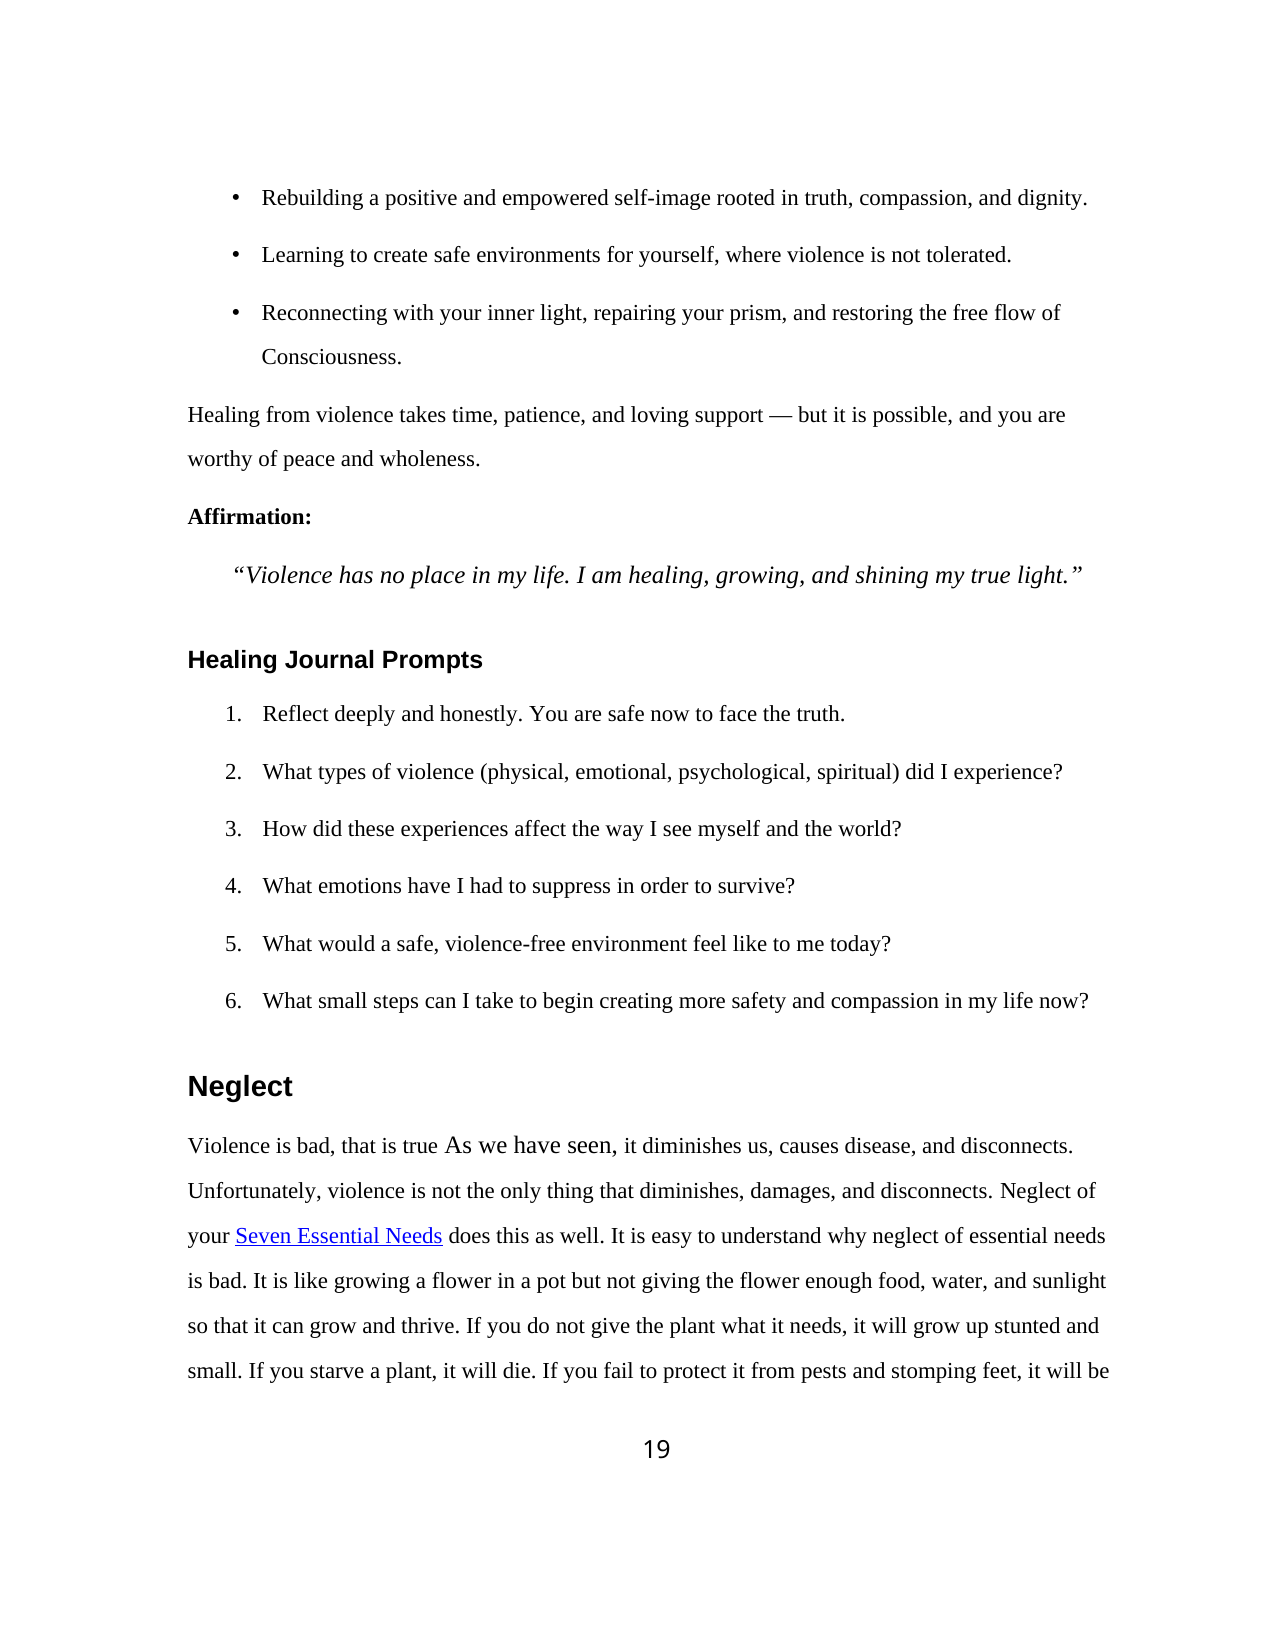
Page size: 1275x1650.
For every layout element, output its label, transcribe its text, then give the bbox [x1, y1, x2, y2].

list What would a safe, violence-free environment feel like to me today? [225, 929, 1125, 956]
list How did these experiences affect the way I see myself and the world? [225, 815, 1125, 841]
list Reflect deeply and honestly. You are safe now to face the truth. [225, 700, 1125, 727]
list Reconnecting with your inner light, repairing your prism, and restoring the free flow of Consciousness. [232, 299, 1125, 370]
list Rebuilding a positive and empowered self-image rooted in truth, compassion, and dignity. [232, 184, 1125, 210]
text Affirmation: [187, 503, 1125, 529]
list What small steps can I take to begin creating more safety and compassion in my life now? [225, 987, 1125, 1013]
text Violence is bad, that is true As we have seen, it diminishes us, causes disease, and disconnects. Unfortunately, violence is not the only thing that diminishes, damages, and disconnects. Neglect of your Seven Essential Needs does this as well. It is easy to understand why neglect of essential needs is bad. It is like growing a flower in a pot but not giving the flower enough food, water, and sunlight so that it can grow and thrive. If you do not give the plant what it needs, it will grow up stunted and small. If you starve a plant, it will die. If you fail to protect it from pests and stomping feet, it will be [187, 1130, 1125, 1383]
text Healing from violence takes time, patience, and loving support — but it is possible, and you are worthy of peace and wholeness. [187, 401, 1125, 472]
list What emotions have I had to suppress in order to survive? [225, 872, 1125, 899]
list Learning to create safe environments for yourself, where violence is not tolerated. [232, 241, 1125, 268]
text “Violence has no place in my life. I am healing, growing, and shining my true light.” [231, 560, 1114, 589]
subtitle Neglect [187, 1069, 1125, 1103]
subtitle Healing Journal Prompts [187, 644, 1125, 673]
list What types of violence (physical, emotional, psychological, spiritual) did I experience? [225, 758, 1125, 784]
